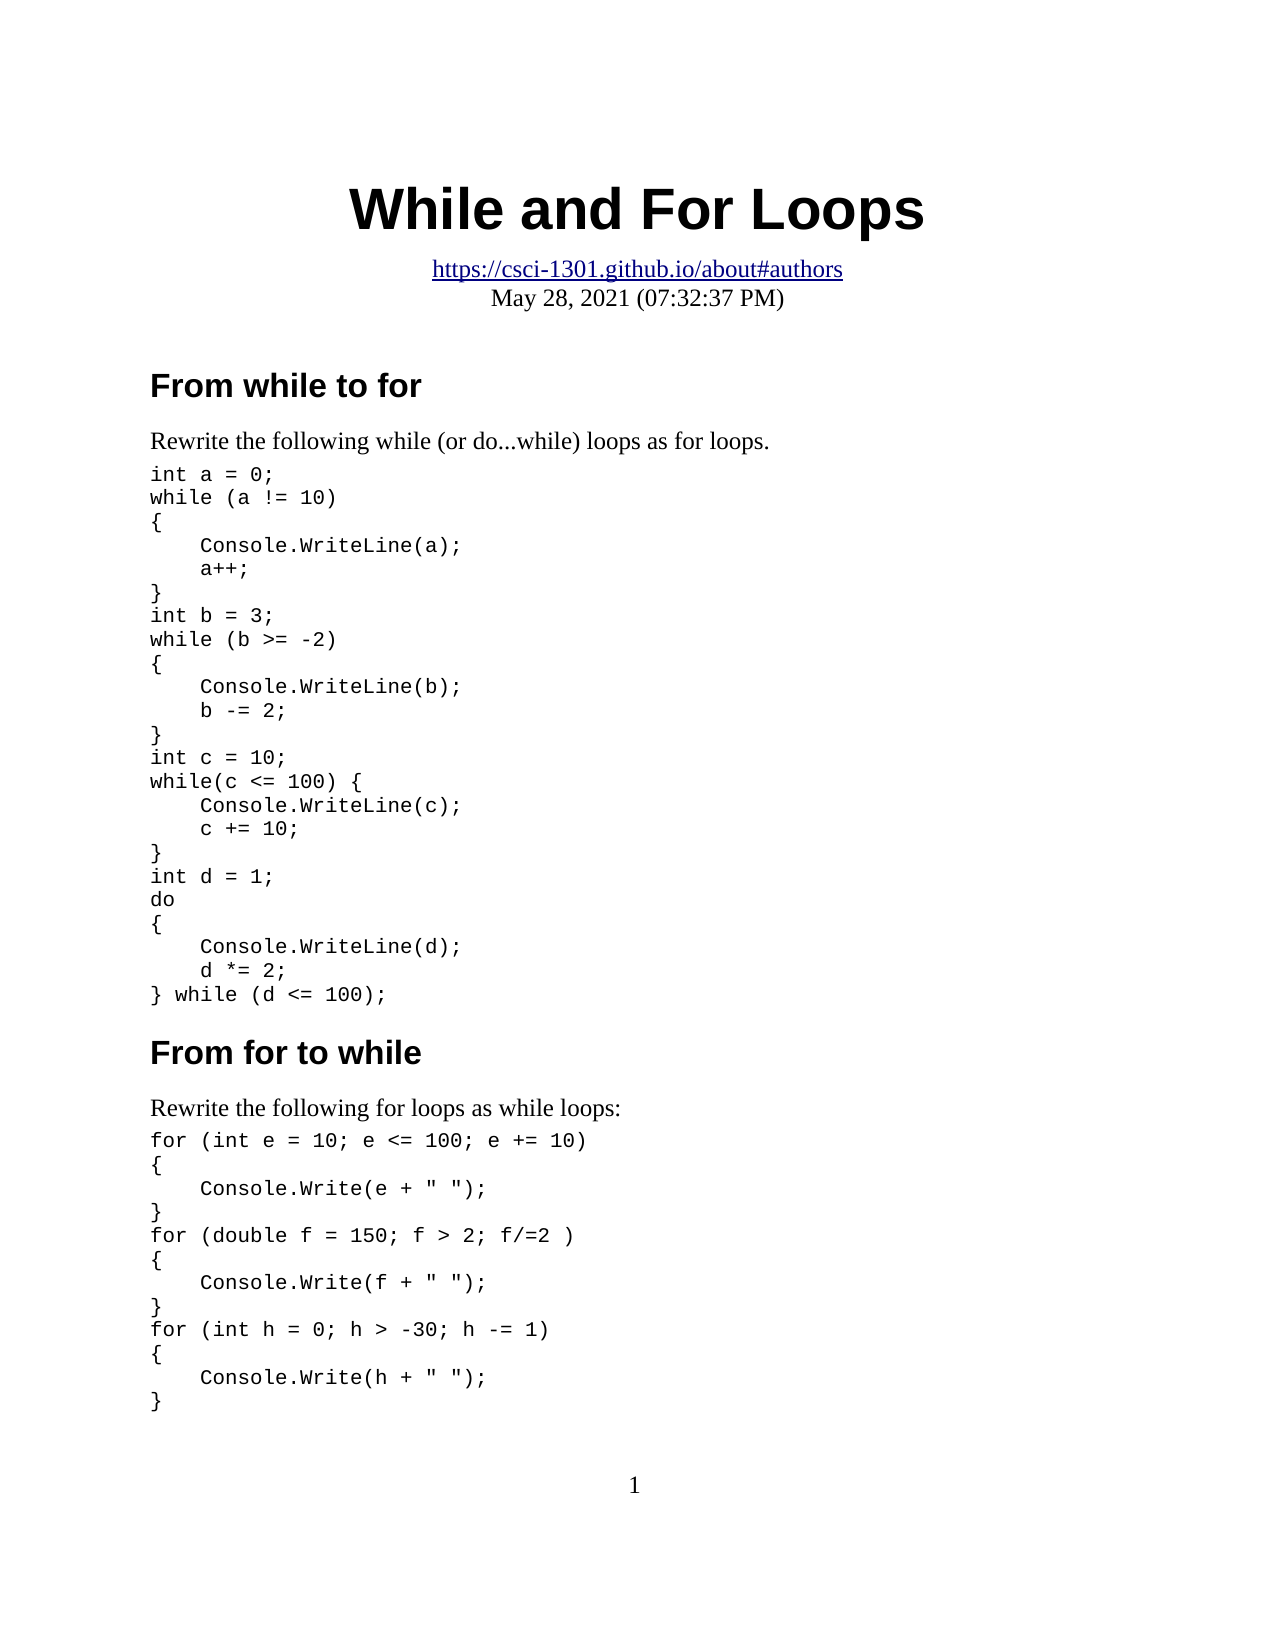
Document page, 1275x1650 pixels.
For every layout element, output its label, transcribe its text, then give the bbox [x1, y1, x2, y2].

text } [150, 1201, 1125, 1225]
text d *= 2; [150, 960, 1125, 984]
text Console.WriteLine(d); [150, 937, 1125, 960]
text int a = 0; [150, 464, 1125, 487]
text { [150, 511, 1125, 534]
text } [150, 724, 1125, 747]
text } [150, 582, 1125, 606]
text { [150, 1154, 1125, 1178]
text while (a != 10) [150, 487, 1125, 511]
text } while (d <= 100); [150, 984, 1125, 1007]
text int c = 10; [150, 747, 1125, 771]
text do [150, 889, 1125, 913]
text Rewrite the following while (or do...while) loops as for loops. [150, 426, 1125, 455]
text } [150, 842, 1125, 866]
text c += 10; [150, 818, 1125, 842]
text Rewrite the following for loops as while loops: [150, 1093, 1125, 1121]
text Console.WriteLine(c); [150, 795, 1125, 818]
text { [150, 653, 1125, 676]
text for (int e = 10; e <= 100; e += 10) [150, 1130, 1125, 1154]
title While and For Loops [150, 175, 1125, 242]
text Console.Write(f + " "); [150, 1272, 1125, 1296]
text for (int h = 0; h > -30; h -= 1) [150, 1319, 1125, 1343]
text Console.Write(e + " "); [150, 1178, 1125, 1201]
text { [150, 913, 1125, 937]
text May 28, 2021 (07:32:37 PM) [150, 283, 1125, 312]
text } [150, 1296, 1125, 1319]
text Console.Write(h + " "); [150, 1367, 1125, 1390]
subtitle From for to while [150, 1032, 1125, 1071]
text } [150, 1390, 1125, 1414]
text Console.WriteLine(b); [150, 676, 1125, 700]
text a++; [150, 558, 1125, 582]
text while (b >= -2) [150, 629, 1125, 653]
text { [150, 1248, 1125, 1272]
text Console.WriteLine(a); [150, 534, 1125, 558]
text https://csci-1301.github.io/about#authors [150, 254, 1125, 283]
text int b = 3; [150, 606, 1125, 629]
text for (double f = 150; f > 2; f/=2 ) [150, 1225, 1125, 1248]
text { [150, 1343, 1125, 1367]
text b -= 2; [150, 700, 1125, 724]
text int d = 1; [150, 866, 1125, 889]
text while(c <= 100) { [150, 771, 1125, 795]
subtitle From while to for [150, 366, 1125, 404]
